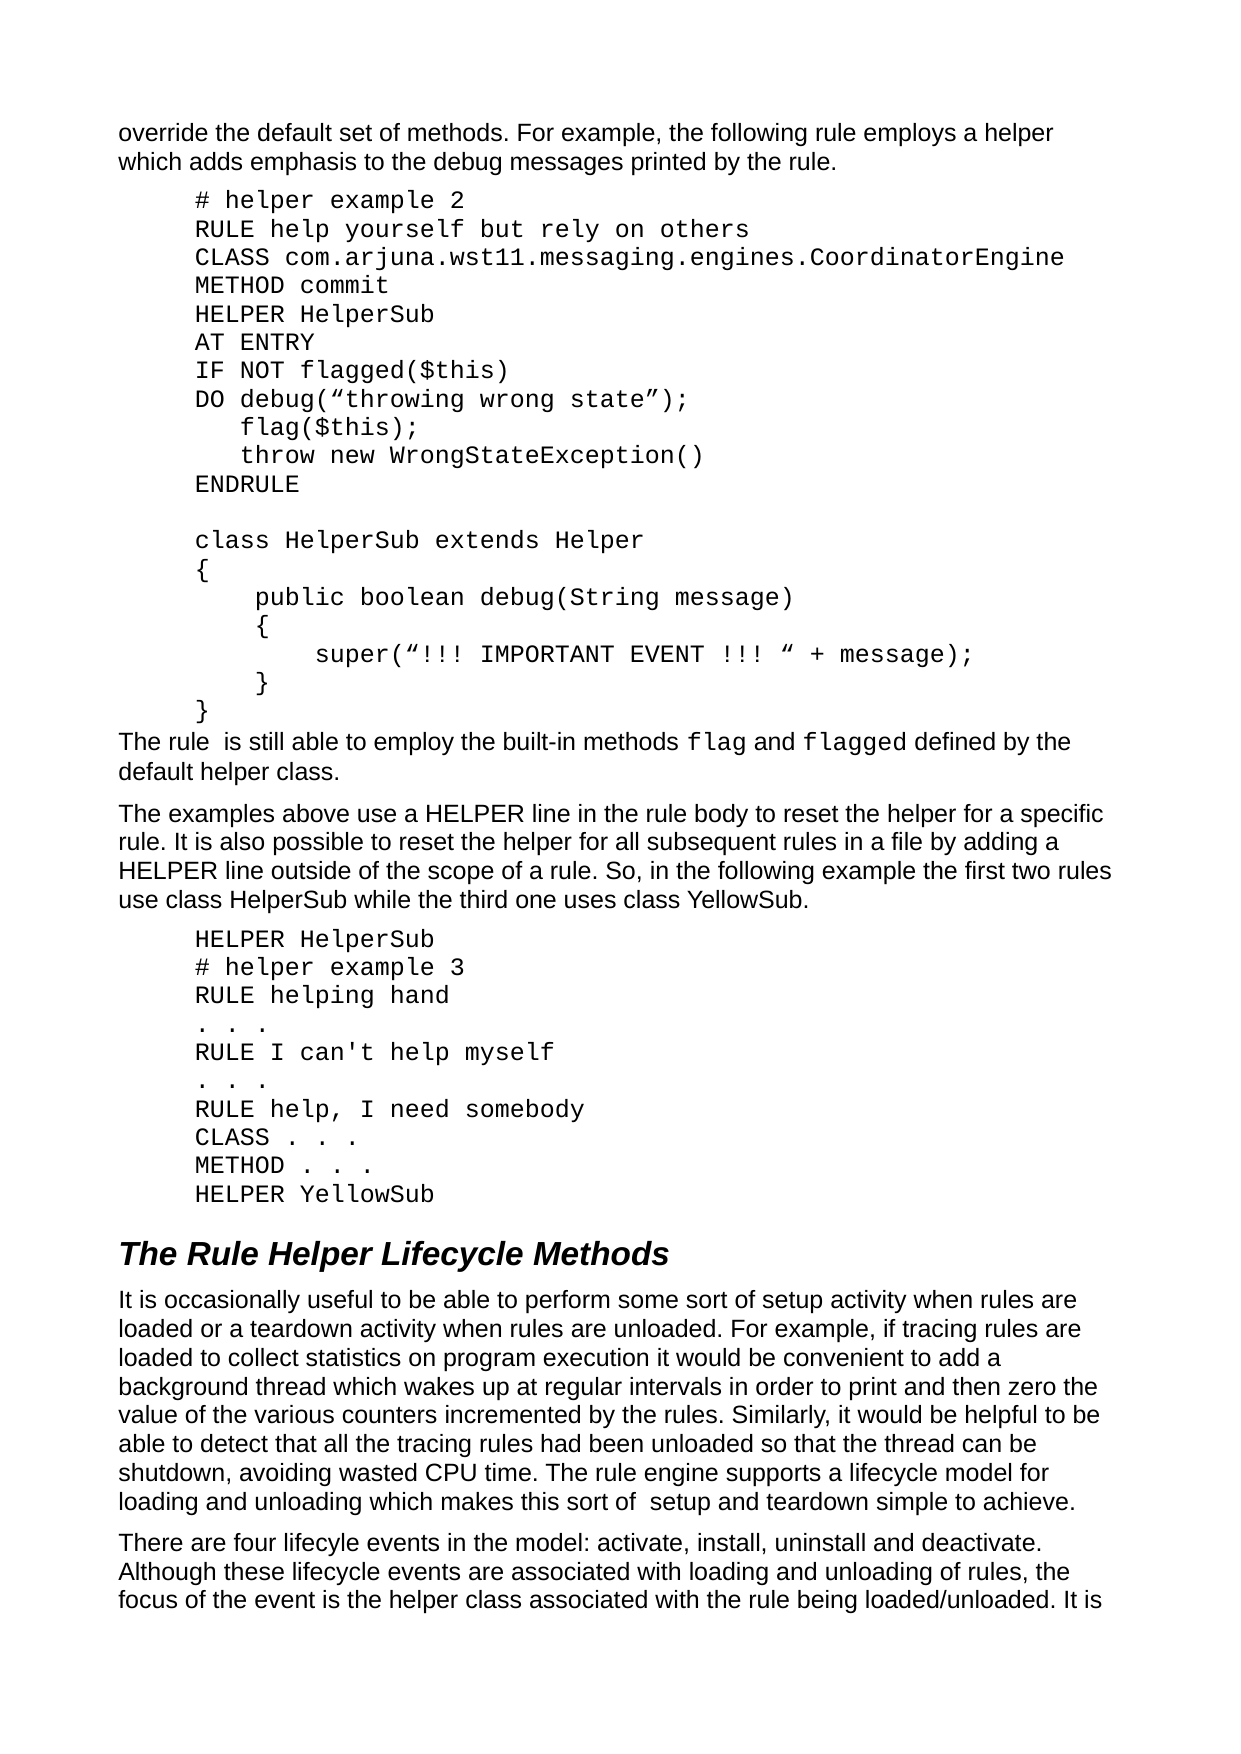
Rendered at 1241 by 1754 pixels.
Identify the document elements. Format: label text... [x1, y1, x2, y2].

text # helper example 2 RULE help yourself but rely on others CLASS com.arjuna.wst11.messaging.engines.CoordinatorEngine METHOD commit HELPER HelperSub AT ENTRY IF NOT flagged($this) DO debug(“throwing wrong state”); flag($this); throw new WrongStateException() ENDRULE class HelperSub extends Helper { public boolean debug(String message) { super(“!!! IMPORTANT EVENT !!! “ + message); } } [194, 188, 1122, 726]
text It is occasionally useful to be able to perform some sort of setup activity when rules are loaded or a teardown activity when rules are unloaded. For example, if tracing rules are loaded to collect statistics on program execution it would be convenient to add a background thread which wakes up at regular intervals in order to print and then zero the value of the various counters incremented by the rules. Similarly, it would be helpful to be able to detect that all the tracing rules had been unloaded so that the thread can be shutdown, avoiding wasted CPU time. The rule engine supports a lifecycle model for loading and unloading which makes this sort of setup and teardown simple to achieve. [118, 1285, 1122, 1515]
text HELPER HelperSub # helper example 3 RULE helping hand . . . RULE I can't help myself . . . RULE help, I need somebody CLASS . . . METHOD . . . HELPER YellowSub [194, 926, 1122, 1209]
text override the default set of methods. For example, the following rule employs a helper which adds emphasis to the debug messages printed by the rule. [118, 118, 1122, 176]
text The examples above use a HELPER line in the rule body to reset the helper for a specific rule. It is also possible to reset the helper for all subsequent rules in a file by adding a HELPER line outside of the scope of a rule. So, in the following example the first two rules use class HelperSub while the third one uses class YellowSub. [118, 799, 1122, 914]
subtitle The Rule Helper Lifecycle Methods [118, 1234, 1122, 1273]
text The rule is still able to employ the built-in methods flag and flagged defined by the default helper class. [118, 726, 1122, 786]
text There are four lifecyle events in the model: activate, install, uninstall and deactivate. Although these lifecycle events are associated with loading and unloading of rules, the focus of the event is the helper class associated with the rule being loaded/unloaded. It is [118, 1528, 1122, 1614]
